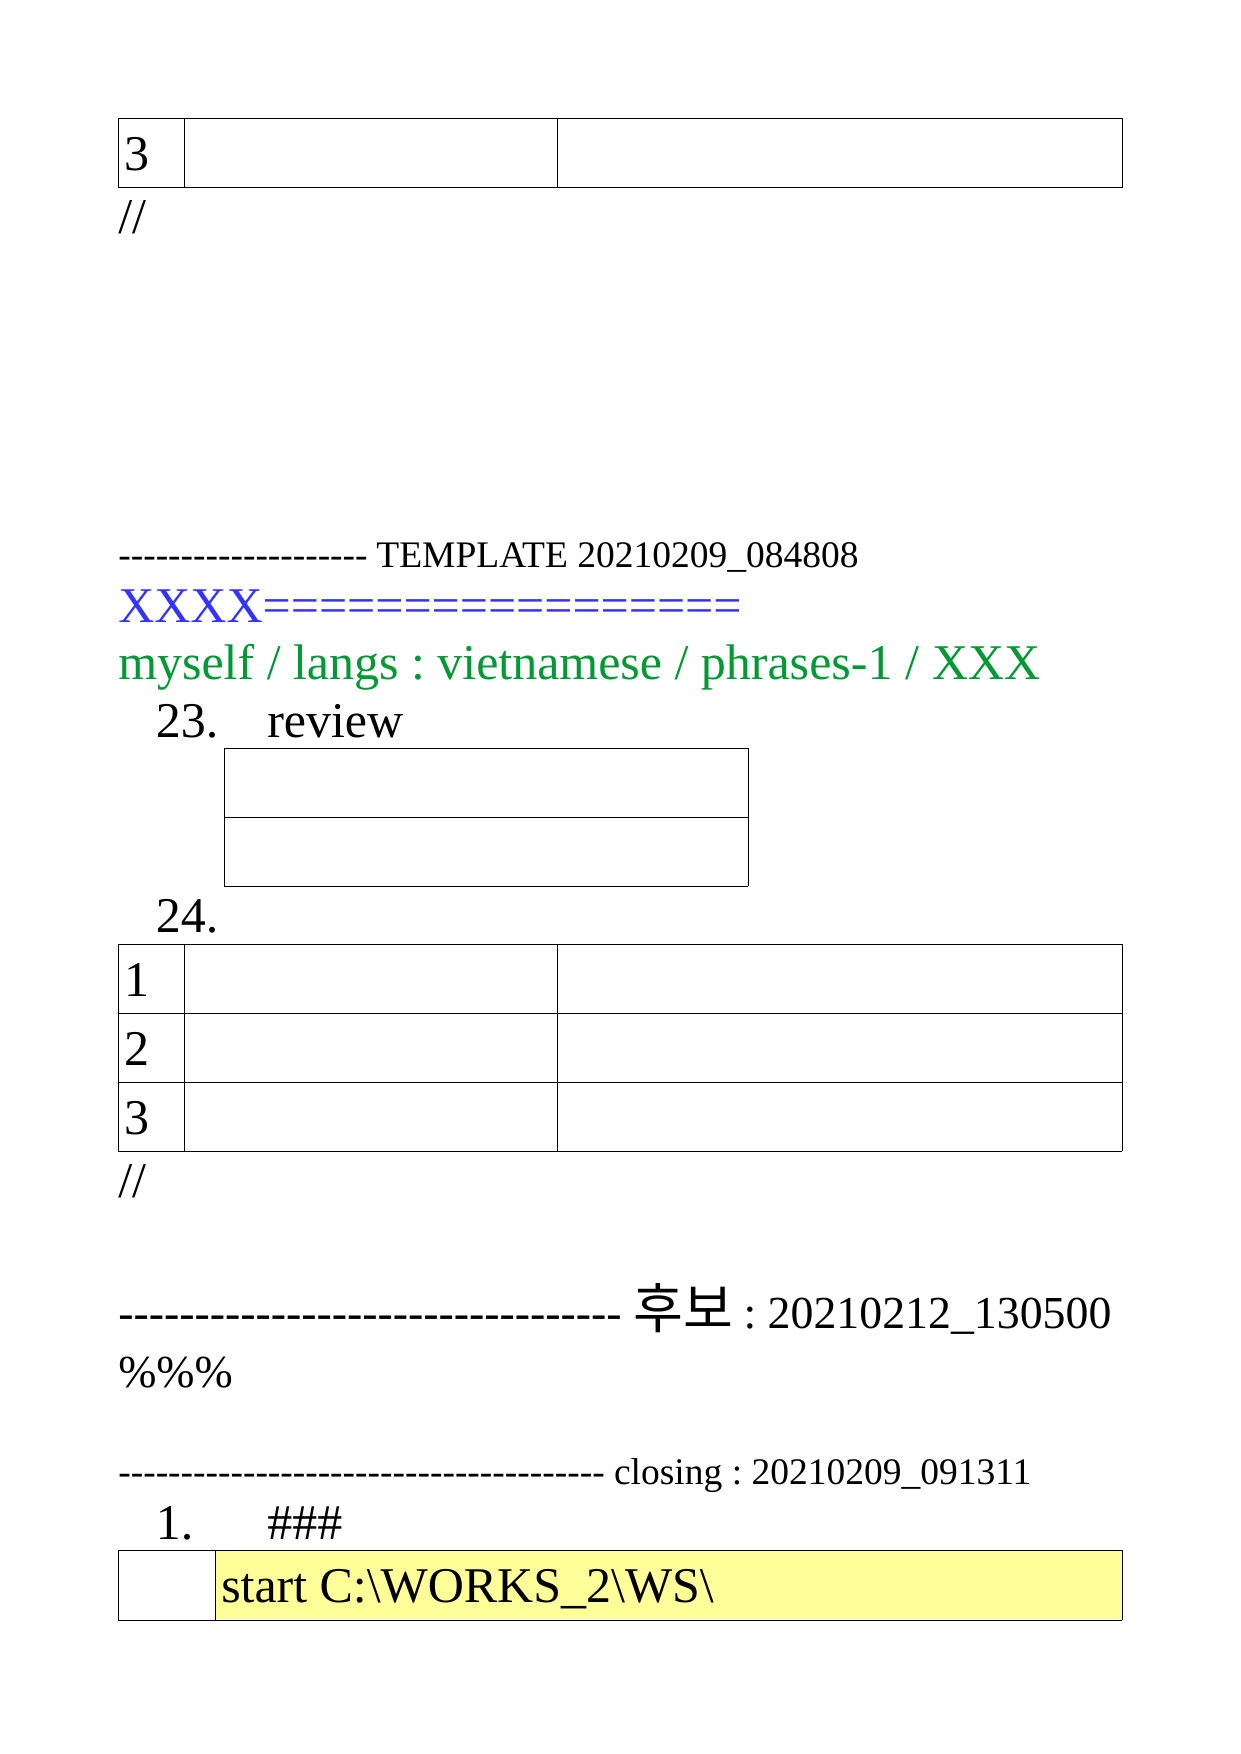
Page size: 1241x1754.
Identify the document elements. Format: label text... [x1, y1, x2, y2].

table_header start C:\WORKS_2\WS\ [216, 1551, 1122, 1619]
table_cell 3 [119, 119, 184, 187]
text --------------------------------- 후보 : 20210212_130500 [118, 1266, 1122, 1344]
table_header [558, 945, 1122, 1013]
table_cell 2 [119, 1014, 184, 1082]
table_cell [558, 1014, 1122, 1082]
table_cell [558, 119, 1122, 187]
text --------------------------------------- closing : 20210209_091311 [118, 1450, 1122, 1493]
table_header [185, 945, 557, 1013]
text // [118, 1152, 1122, 1208]
table_header 1 [119, 945, 184, 1013]
list ### [156, 1493, 1122, 1550]
text XXXX================= [118, 575, 1122, 633]
table_header [225, 749, 748, 817]
table_header [119, 1551, 215, 1619]
text // [118, 188, 1122, 245]
text %%% [118, 1344, 1122, 1397]
table_cell [185, 119, 557, 187]
table_cell [185, 1014, 557, 1082]
table_cell [558, 1083, 1122, 1151]
table_cell 3 [119, 1083, 184, 1151]
list review [156, 690, 1122, 748]
text -------------------- TEMPLATE 20210209_084808 [118, 532, 1122, 575]
text myself / langs : vietnamese / phrases-1 / XXX [118, 633, 1122, 690]
table_cell [225, 818, 748, 886]
table_cell [185, 1083, 557, 1151]
